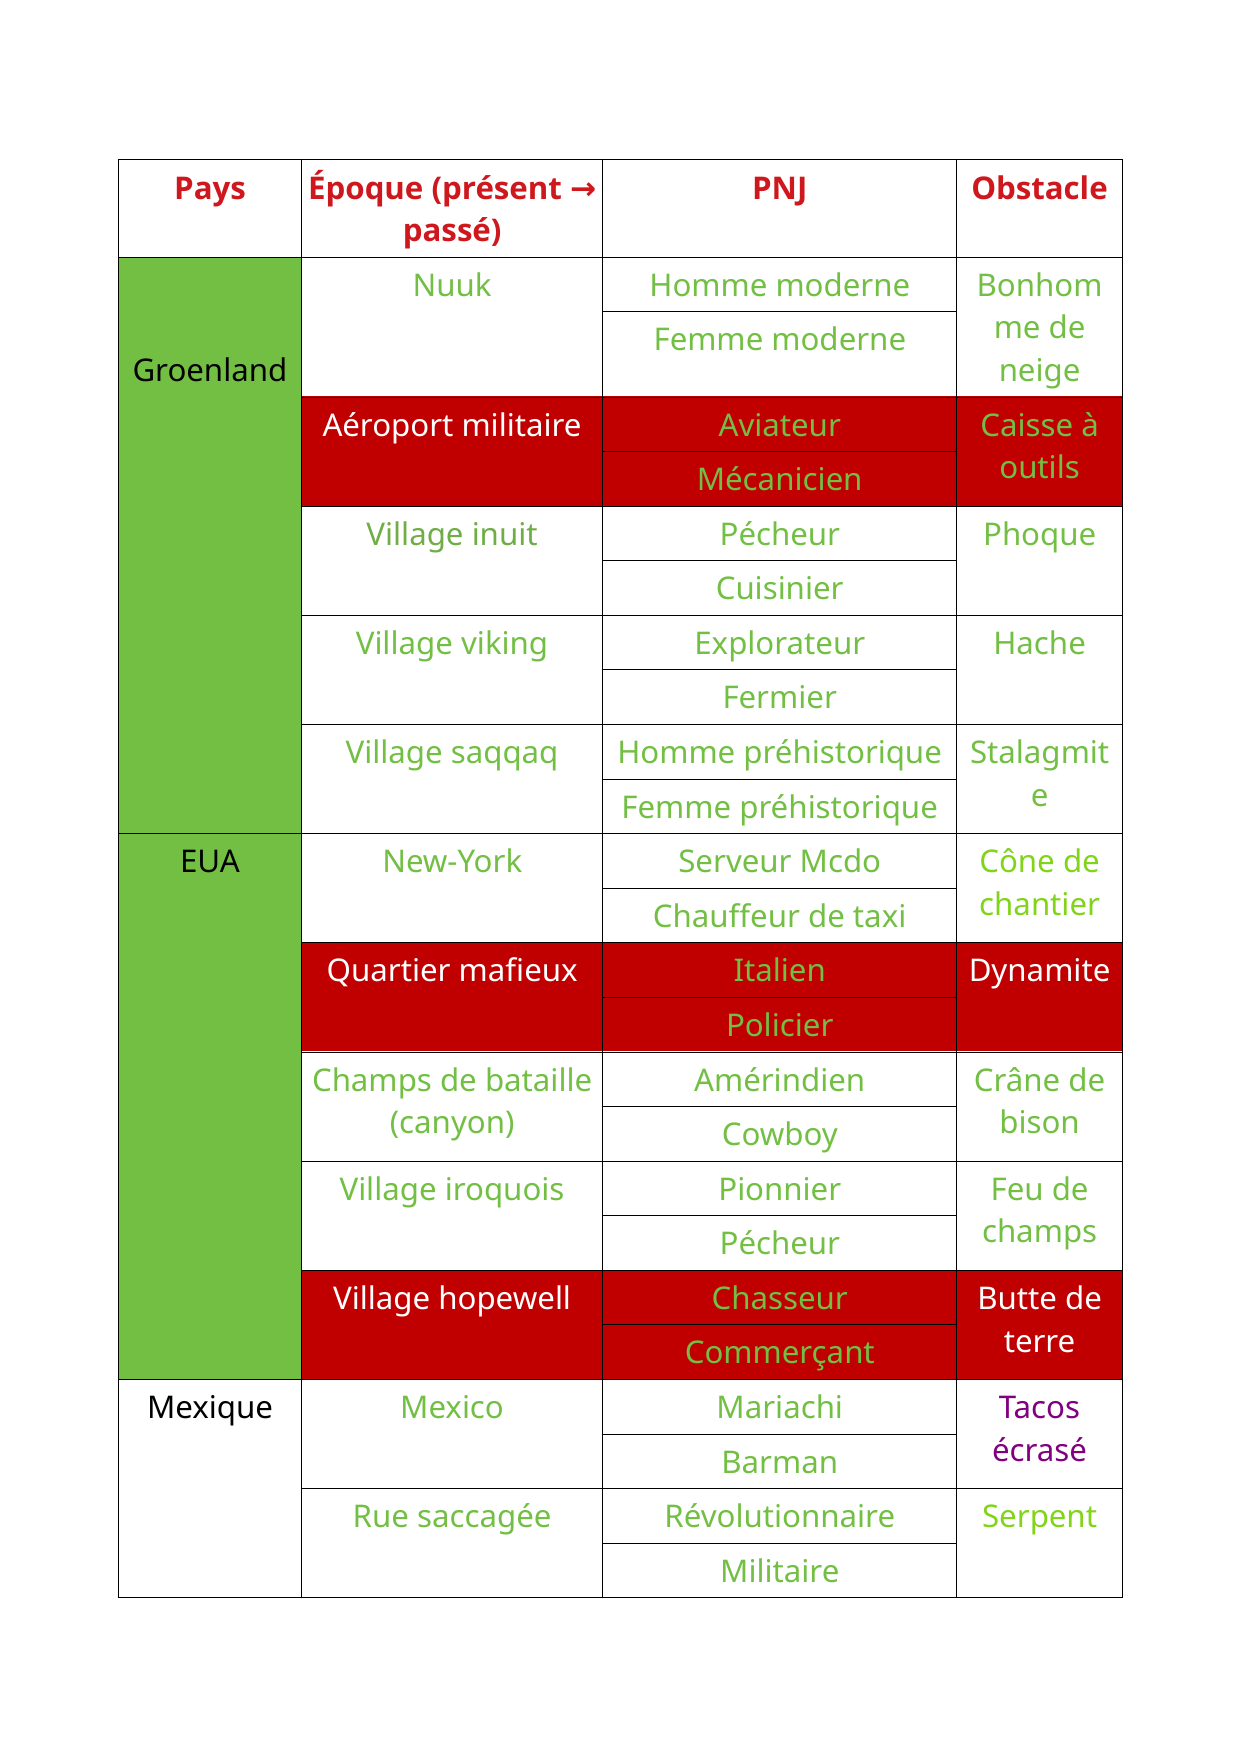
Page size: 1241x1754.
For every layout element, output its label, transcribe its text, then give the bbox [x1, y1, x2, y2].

table_header PNJ [603, 160, 956, 257]
table_cell Tacos écrasé [957, 1380, 1122, 1488]
table_cell New-York [302, 834, 602, 942]
table_cell Fermier [603, 670, 956, 724]
table_cell Champs de bataille (canyon) [302, 1053, 602, 1161]
table_cell Village inuit [302, 507, 602, 615]
table_cell EUA [119, 834, 301, 1379]
table_cell Chauffeur de taxi [603, 889, 956, 942]
table_cell Homme préhistorique [603, 725, 956, 778]
table_cell Italien [603, 943, 956, 997]
table_cell Cuisinier [603, 561, 956, 615]
table_cell Homme moderne [603, 258, 956, 311]
table_header Obstacle [957, 160, 1122, 257]
table_cell Phoque [957, 507, 1122, 615]
table_cell Femme préhistorique [603, 780, 956, 833]
table_cell Quartier mafieux [302, 943, 602, 1051]
table_cell Pécheur [603, 507, 956, 560]
table_cell Aviateur [603, 398, 956, 451]
table_cell Mécanicien [603, 452, 956, 506]
table_cell Cône de chantier [957, 834, 1122, 942]
table_cell Mariachi [603, 1380, 956, 1433]
table_cell Cowboy [603, 1107, 956, 1161]
table_cell Aéroport militaire [302, 398, 602, 506]
table_cell Village iroquois [302, 1162, 602, 1270]
table_cell Village hopewell [302, 1271, 602, 1379]
table_cell Village saqqaq [302, 725, 602, 833]
table_cell Groenland [119, 258, 301, 833]
table_header Pays [119, 160, 301, 257]
table_cell Serveur Mcdo [603, 834, 956, 888]
table_cell Dynamite [957, 943, 1122, 1051]
table_cell Rue saccagée [302, 1489, 602, 1597]
table_cell Caisse à outils [957, 398, 1122, 506]
table_cell Hache [957, 616, 1122, 724]
table_cell Stalagmite [957, 725, 1122, 833]
table_cell Nuuk [302, 258, 602, 396]
table_cell Révolutionnaire [603, 1489, 956, 1543]
table_cell Amérindien [603, 1053, 956, 1106]
table_cell Bonhomme de neige [957, 258, 1122, 396]
table_cell Village viking [302, 616, 602, 724]
table_cell Policier [603, 998, 956, 1051]
table_cell Crâne de bison [957, 1053, 1122, 1161]
table_cell Commerçant [603, 1325, 956, 1379]
table_cell Militaire [603, 1544, 956, 1597]
table_cell Chasseur [603, 1271, 956, 1324]
table_cell Mexico [302, 1380, 602, 1488]
table_cell Explorateur [603, 616, 956, 669]
table_header Époque (présent → passé) [302, 160, 602, 257]
table_cell Butte de terre [957, 1271, 1122, 1379]
table_cell Serpent [957, 1489, 1122, 1597]
table_cell Barman [603, 1435, 956, 1488]
table_cell Mexique [119, 1380, 301, 1597]
table_cell Pécheur [603, 1216, 956, 1270]
table_cell Feu de champs [957, 1162, 1122, 1270]
table_cell Femme moderne [603, 312, 956, 396]
table_cell Pionnier [603, 1162, 956, 1215]
